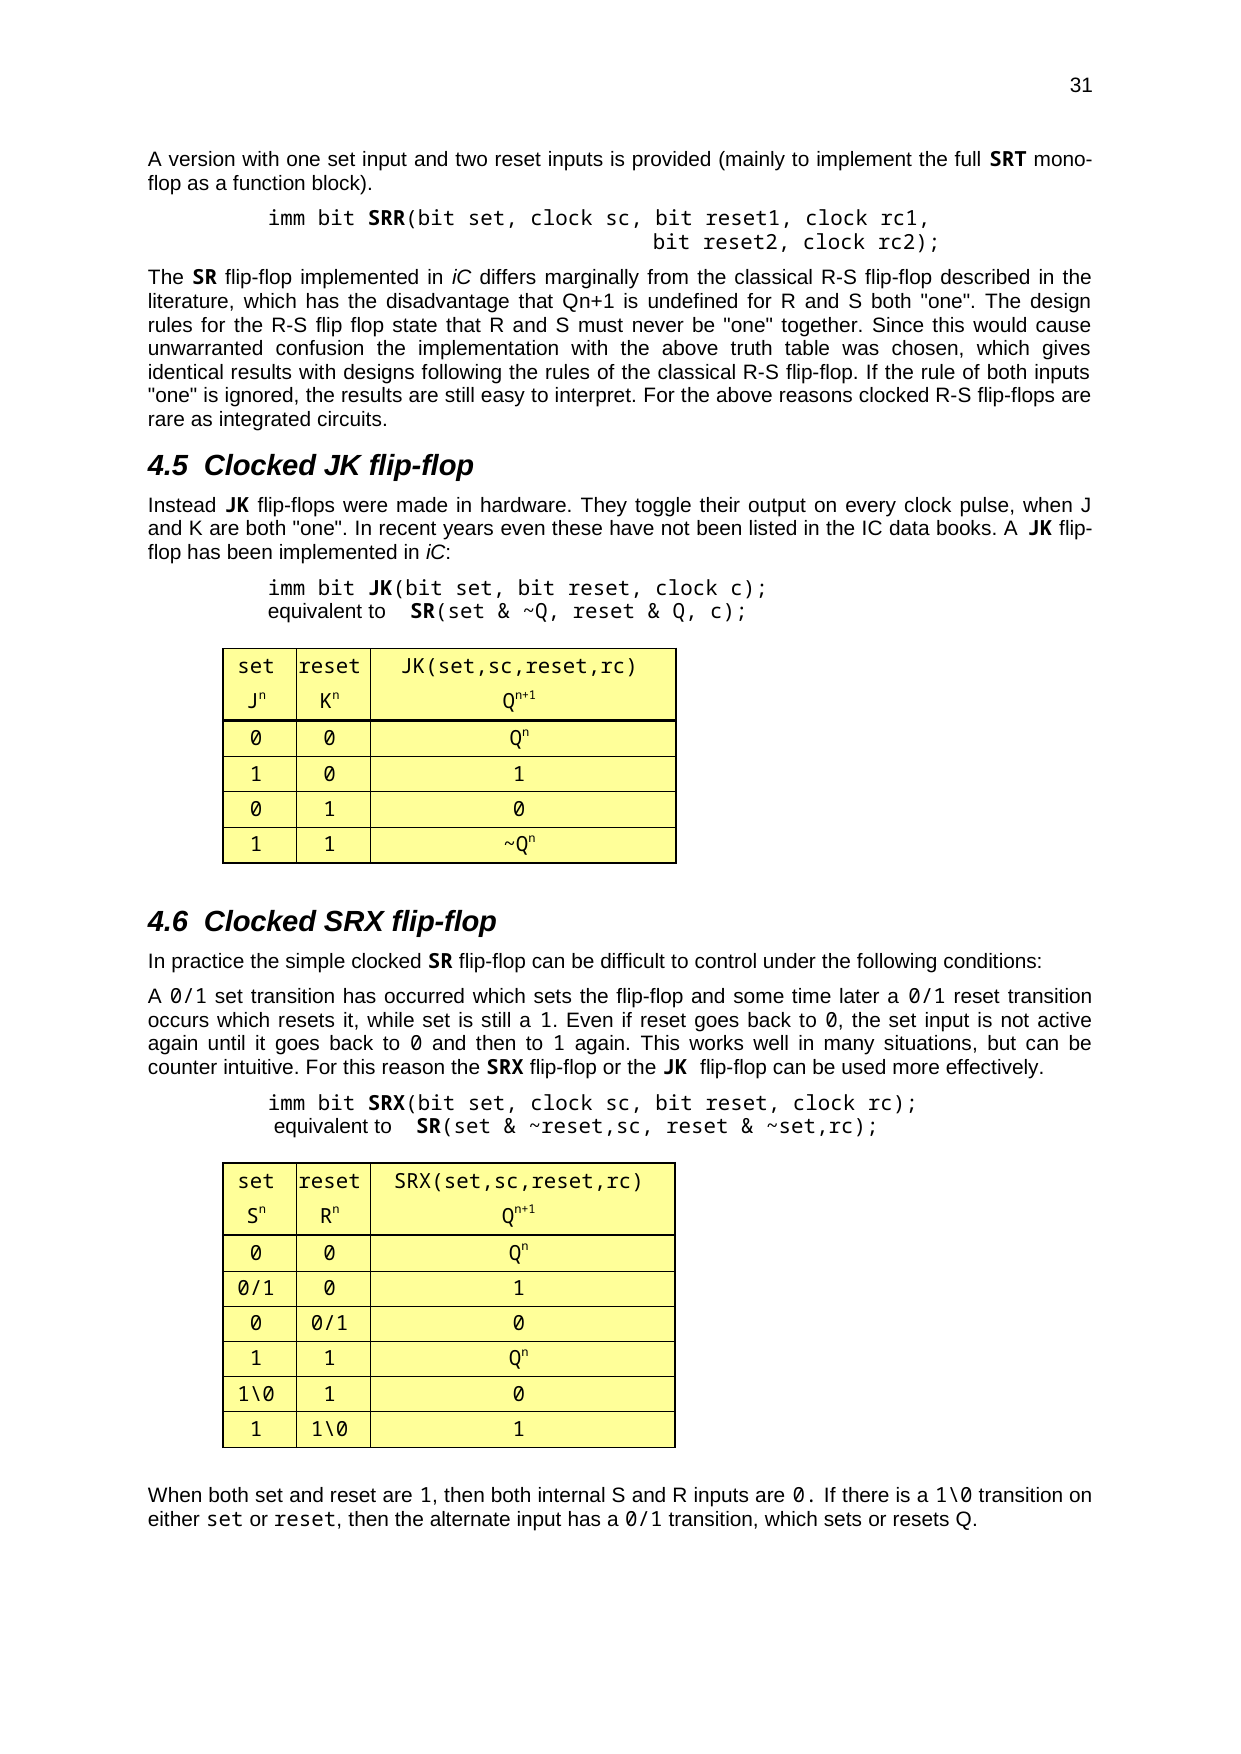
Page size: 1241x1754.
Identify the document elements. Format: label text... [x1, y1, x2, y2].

table_header reset [297, 1164, 370, 1199]
table_cell Kn [297, 684, 370, 719]
table_cell Sn [224, 1199, 296, 1234]
table_cell 0 [297, 1272, 370, 1306]
table_cell Jn [224, 684, 296, 719]
table_cell 1 [371, 757, 675, 791]
table_cell 0/1 [297, 1307, 370, 1341]
table_header set [224, 1164, 296, 1199]
table_cell 0 [224, 792, 296, 827]
table_cell 1 [371, 1412, 674, 1447]
text When both set and reset are 1, then both internal S and R inputs are 0. If there is a 1\0 transition on either set or reset, then the alternate input has a 0/1 transition, which sets or resets Q. [148, 1484, 1092, 1531]
text Instead JK flip-flops were made in hardware. They toggle their output on every clock pulse, when J and K are both "one". In recent years even these have not been listed in the IC data books. A JK flip-flop has been implemented in iC: [148, 493, 1092, 564]
table_cell 0 [224, 1236, 296, 1271]
table_cell 1 [224, 757, 296, 791]
table_cell 0 [297, 1236, 370, 1271]
table_cell 1 [224, 1342, 296, 1376]
table_cell 0 [297, 757, 370, 791]
table_cell 0 [371, 792, 675, 827]
table_cell Qn [371, 722, 675, 756]
text A 0/1 set transition has occurred which sets the flip-flop and some time later a 0/1 reset transition occurs which resets it, while set is still a 1. Even if reset goes back to 0, the set input is not active again until it goes back to 0 and then to 1 again. This works well in many situations, but can be counter intuitive. For this reason the SRX flip-flop or the JK flip-flop can be used more effectively. [148, 985, 1092, 1079]
table_cell 1 [371, 1272, 674, 1306]
table_cell 0 [224, 722, 296, 756]
table_cell 0 [371, 1307, 674, 1341]
table_cell 1 [297, 1342, 370, 1376]
table_header JK(set,sc,reset,rc) [371, 649, 675, 684]
text A version with one set input and two reset inputs is provided (mainly to implement the full SRT mono-flop as a function block). [148, 148, 1092, 195]
text In practice the simple clocked SR flip-flop can be difficult to control under the following conditions: [148, 949, 1092, 973]
table_cell Qn+1 [371, 1199, 674, 1234]
table_cell 0 [297, 722, 370, 756]
table_cell 1 [224, 828, 296, 862]
text imm bit SRR(bit set, clock sc, bit reset1, clock rc1, bit reset2, clock rc2); [268, 207, 1092, 254]
table_header reset [297, 649, 370, 684]
table_cell 0 [371, 1377, 674, 1411]
table_cell 1 [297, 828, 370, 862]
table_cell 0/1 [224, 1272, 296, 1306]
table_header set [224, 649, 296, 684]
table_cell 1 [297, 792, 370, 827]
table_header SRX(set,sc,reset,rc) [371, 1164, 674, 1199]
text The SR flip-flop implemented in iC differs marginally from the classical R-S flip-flop described in the literature, which has the disadvantage that Qn+1 is undefined for R and S both "one". The design rules for the R-S flip flop state that R and S must never be "one" together. Since this would cause unwarranted confusion the implementation with the above truth table was chosen, which gives identical results with designs following the rules of the classical R-S flip-flop. If the rule of both inputs "one" is ignored, the results are still easy to interpret. For the above reasons clocked R-S flip-flops are rare as integrated circuits. [148, 266, 1092, 431]
table_cell 1 [224, 1412, 296, 1447]
table_cell Rn [297, 1199, 370, 1234]
subtitle Clocked JK flip-flop [148, 449, 1092, 482]
table_cell ~Qn [371, 828, 675, 862]
table_cell 1 [297, 1377, 370, 1411]
text imm bit JK(bit set, bit reset, clock c); equivalent to SR(set & ~Q, reset & Q, c); [268, 576, 1092, 623]
subtitle Clocked SRX flip-flop [148, 905, 1092, 937]
table_cell Qn [371, 1342, 674, 1376]
table_cell 1\0 [297, 1412, 370, 1447]
table_cell 0 [224, 1307, 296, 1341]
table_cell Qn [371, 1236, 674, 1271]
table_cell 1\0 [224, 1377, 296, 1411]
table_cell Qn+1 [371, 684, 675, 719]
text imm bit SRX(bit set, clock sc, bit reset, clock rc); equivalent to SR(set & ~reset,sc, reset & ~set,rc); [268, 1091, 1092, 1138]
